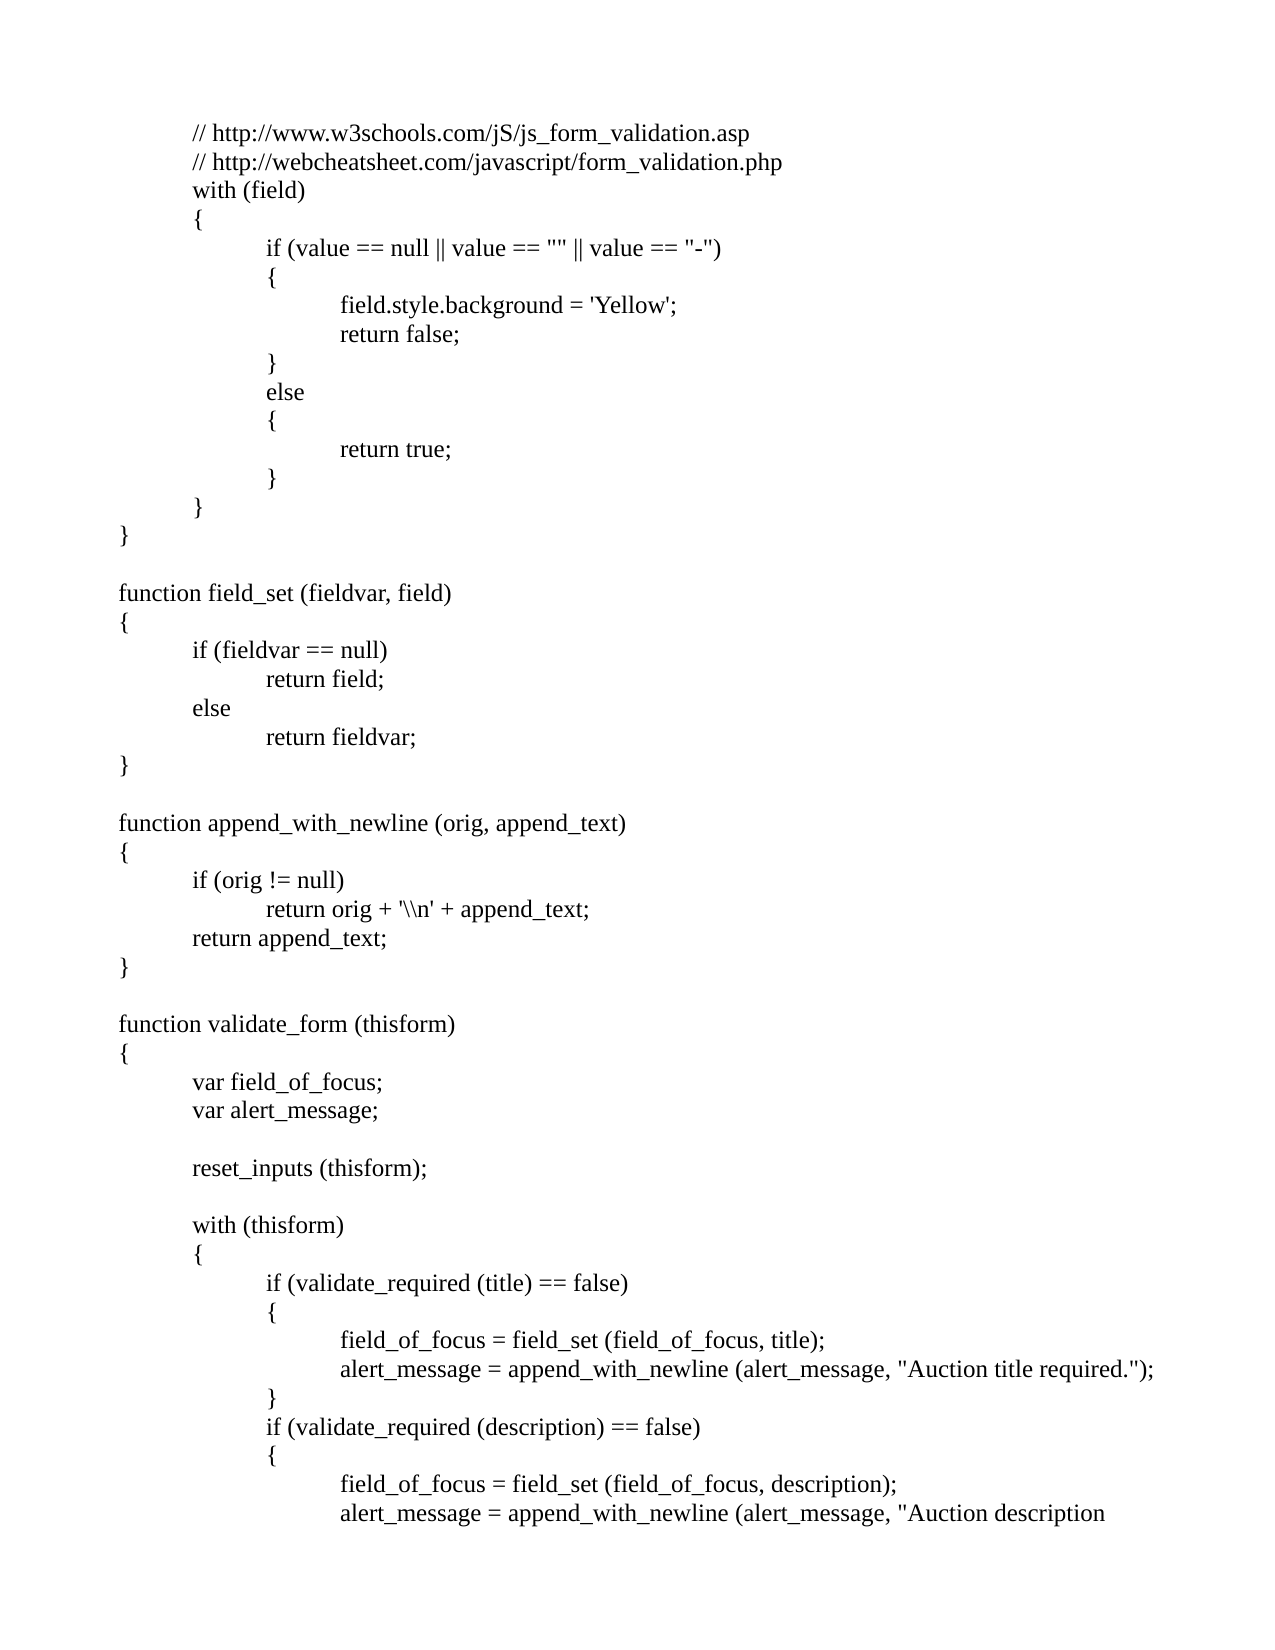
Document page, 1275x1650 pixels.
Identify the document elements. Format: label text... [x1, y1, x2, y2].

text } [118, 751, 1157, 779]
text { [118, 1441, 1157, 1469]
text return false; [118, 319, 1157, 348]
text alert_message = append_with_newline (alert_message, "Auction title required."); [118, 1354, 1157, 1383]
text with (field) [118, 176, 1157, 204]
text function append_with_newline (orig, append_text) [118, 808, 1157, 837]
text field_of_focus = field_set (field_of_focus, title); [118, 1326, 1157, 1354]
text { [118, 406, 1157, 434]
text } [118, 463, 1157, 492]
text return append_text; [118, 923, 1157, 952]
text { [118, 262, 1157, 291]
text return orig + '\\n' + append_text; [118, 894, 1157, 923]
text } [118, 1383, 1157, 1412]
text // http://webcheatsheet.com/javascript/form_validation.php [118, 147, 1157, 176]
text } [118, 348, 1157, 377]
text else [118, 377, 1157, 406]
text { [118, 607, 1157, 636]
text { [118, 837, 1157, 866]
text if (validate_required (description) == false) [118, 1412, 1157, 1441]
text alert_message = append_with_newline (alert_message, "Auction description [118, 1498, 1157, 1527]
text { [118, 204, 1157, 233]
text if (value == null || value == "" || value == "-") [118, 233, 1157, 262]
text { [118, 1038, 1157, 1067]
text var alert_message; [118, 1096, 1157, 1124]
text function validate_form (thisform) [118, 1009, 1157, 1038]
text return field; [118, 664, 1157, 693]
text { [118, 1297, 1157, 1326]
text if (orig != null) [118, 866, 1157, 894]
text return fieldvar; [118, 722, 1157, 751]
text // http://www.w3schools.com/jS/js_form_validation.asp [118, 118, 1157, 147]
text field.style.background = 'Yellow'; [118, 291, 1157, 319]
text field_of_focus = field_set (field_of_focus, description); [118, 1469, 1157, 1498]
text if (fieldvar == null) [118, 636, 1157, 664]
text return true; [118, 434, 1157, 463]
text { [118, 1239, 1157, 1268]
text } [118, 952, 1157, 981]
text with (thisform) [118, 1211, 1157, 1239]
text reset_inputs (thisform); [118, 1153, 1157, 1182]
text var field_of_focus; [118, 1067, 1157, 1096]
text else [118, 693, 1157, 722]
text function field_set (fieldvar, field) [118, 578, 1157, 607]
text if (validate_required (title) == false) [118, 1268, 1157, 1297]
text } [118, 521, 1157, 549]
text } [118, 492, 1157, 521]
